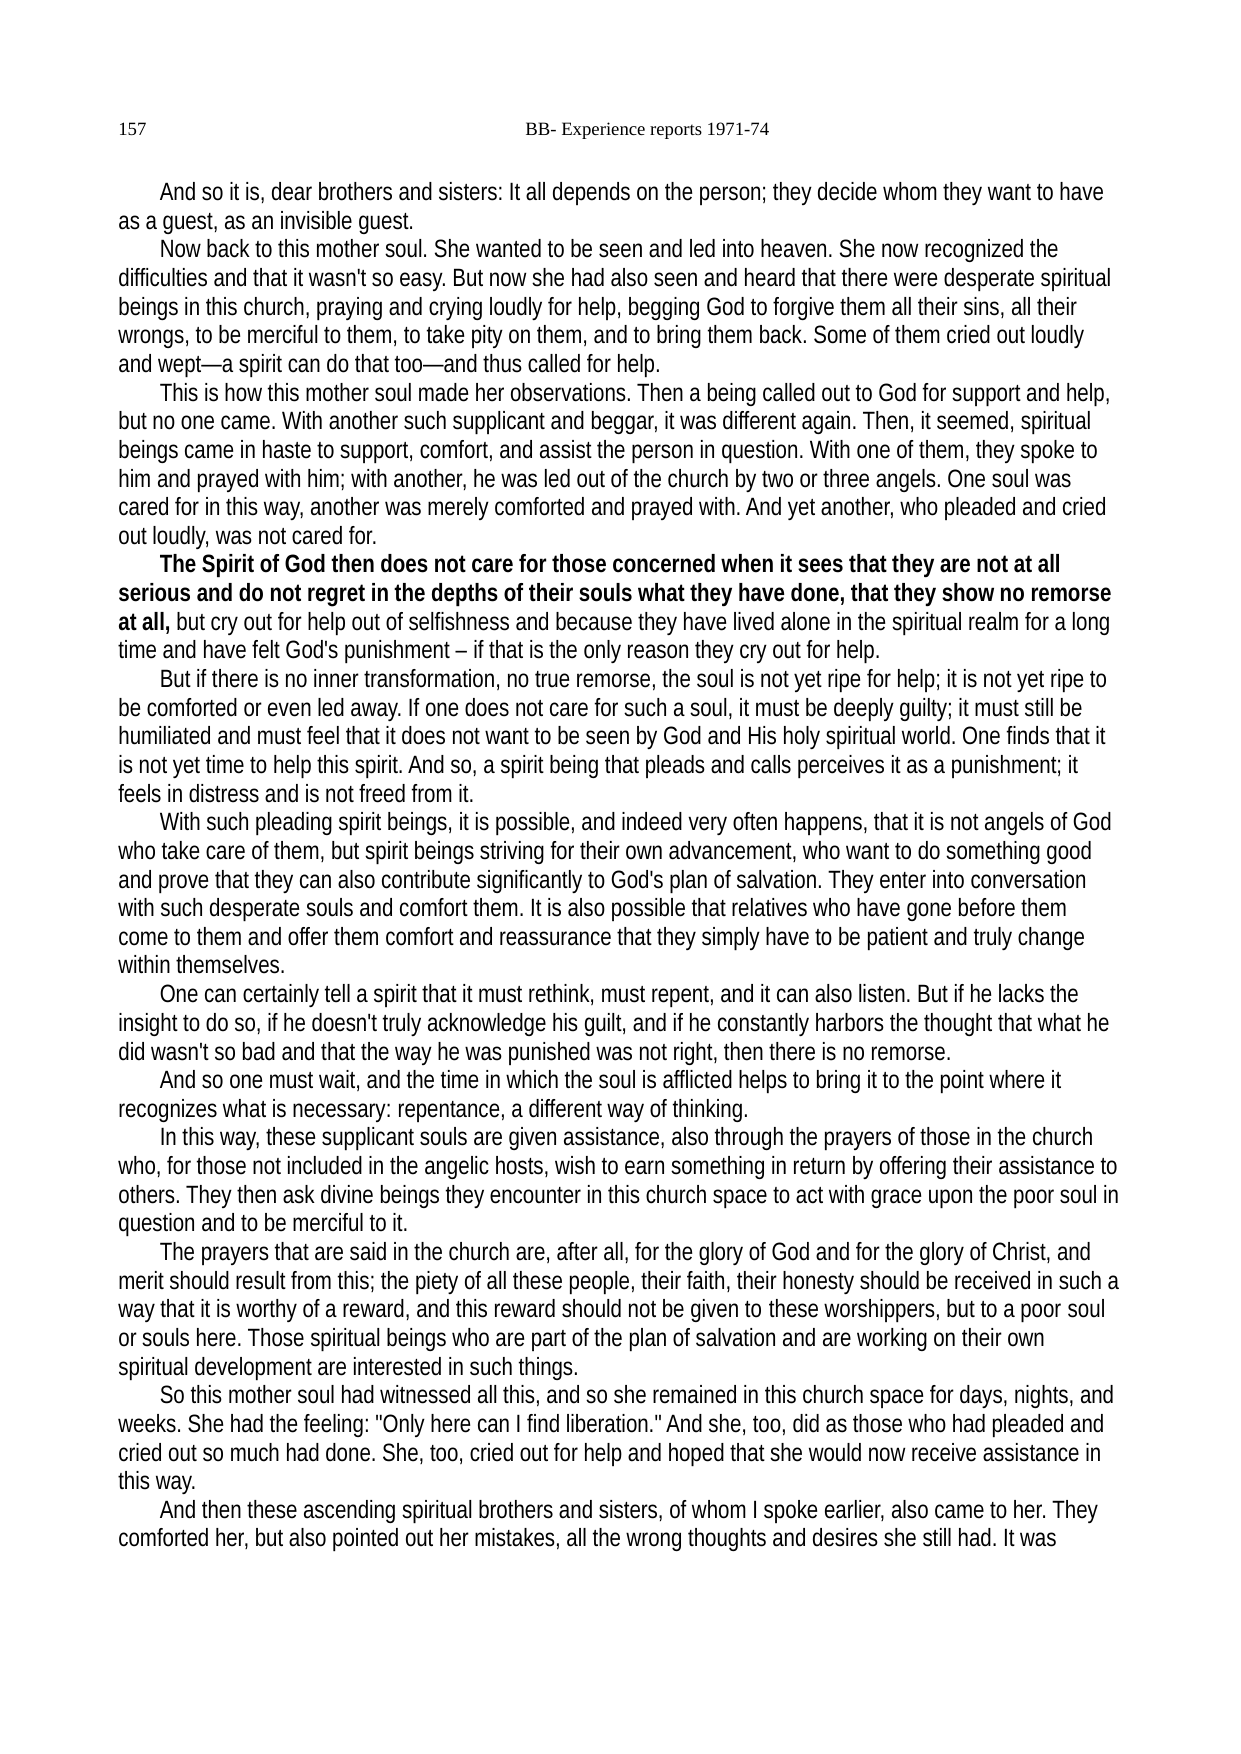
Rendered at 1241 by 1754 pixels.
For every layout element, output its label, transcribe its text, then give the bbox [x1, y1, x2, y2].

text The Spirit of God then does not care for those concerned when it sees that they are not at all serious and do not regret in the depths of their souls what they have done, that they show no remorse at all, but cry out for help out of selfishness and because they have lived alone in the spiritual realm for a long time and have felt God's punishment – ​​if that is the only reason they cry out for help. [118, 549, 1123, 664]
text And so one must wait, and the time in which the soul is afflicted helps to bring it to the point where it recognizes what is necessary: ​​repentance, a different way of thinking. [118, 1065, 1123, 1122]
text In this way, these supplicant souls are given assistance, also through the prayers of those in the church who, for those not included in the angelic hosts, wish to earn something in return by offering their assistance to others. They then ask divine beings they encounter in this church space to act with grace upon the poor soul in question and to be merciful to it. [118, 1122, 1123, 1237]
text The prayers that are said in the church are, after all, for the glory of God and for the glory of Christ, and merit should result from this; the piety of all these people, their faith, their honesty should be received in such a way that it is worthy of a reward, and this reward should not be given to these worshippers, but to a poor soul or souls here. Those spiritual beings who are part of the plan of salvation and are working on their own spiritual development are interested in such things. [118, 1237, 1123, 1380]
text This is how this mother soul made her observations. Then a being called out to God for support and help, but no one came. With another such supplicant and beggar, it was different again. Then, it seemed, spiritual beings came in haste to support, comfort, and assist the person in question. With one of them, they spoke to him and prayed with him; with another, he was led out of the church by two or three angels. One soul was cared for in this way, another was merely comforted and prayed with. And yet another, who pleaded and cried out loudly, was not cared for. [118, 378, 1123, 549]
text Now back to this mother soul. She wanted to be seen and led into heaven. She now recognized the difficulties and that it wasn't so easy. But now she had also seen and heard that there were desperate spiritual beings in this church, praying and crying loudly for help, begging God to forgive them all their sins, all their wrongs, to be merciful to them, to take pity on them, and to bring them back. Some of them cried out loudly and wept—a spirit can do that too—and thus called for help. [118, 234, 1123, 378]
text But if there is no inner transformation, no true remorse, the soul is not yet ripe for help; it is not yet ripe to be comforted or even led away. If one does not care for such a soul, it must be deeply guilty; it must still be humiliated and must feel that it does not want to be seen by God and His holy spiritual world. One finds that it is not yet time to help this spirit. And so, a spirit being that pleads and calls perceives it as a punishment; it feels in distress and is not freed from it. [118, 664, 1123, 807]
text With such pleading spirit beings, it is possible, and indeed very often happens, that it is not angels of God who take care of them, but spirit beings striving for their own advancement, who want to do something good and prove that they can also contribute significantly to God's plan of salvation. They enter into conversation with such desperate souls and comfort them. It is also possible that relatives who have gone before them come to them and offer them comfort and reassurance that they simply have to be patient and truly change within themselves. [118, 807, 1123, 979]
text So this mother soul had witnessed all this, and so she remained in this church space for days, nights, and weeks. She had the feeling: "Only here can I find liberation." And she, too, did as those who had pleaded and cried out so much had done. She, too, cried out for help and hoped that she would now receive assistance in this way. [118, 1380, 1123, 1495]
text And then these ascending spiritual brothers and sisters, of whom I spoke earlier, also came to her. They comforted her, but also pointed out her mistakes, all the wrong thoughts and desires she still had. It was [118, 1495, 1123, 1552]
text One can certainly tell a spirit that it must rethink, must repent, and it can also listen. But if he lacks the insight to do so, if he doesn't truly acknowledge his guilt, and if he constantly harbors the thought that what he did wasn't so bad and that the way he was punished was not right, then there is no remorse. [118, 979, 1123, 1065]
text And so it is, dear brothers and sisters: It all depends on the person; they decide whom they want to have as a guest, as an invisible guest. [118, 177, 1123, 234]
